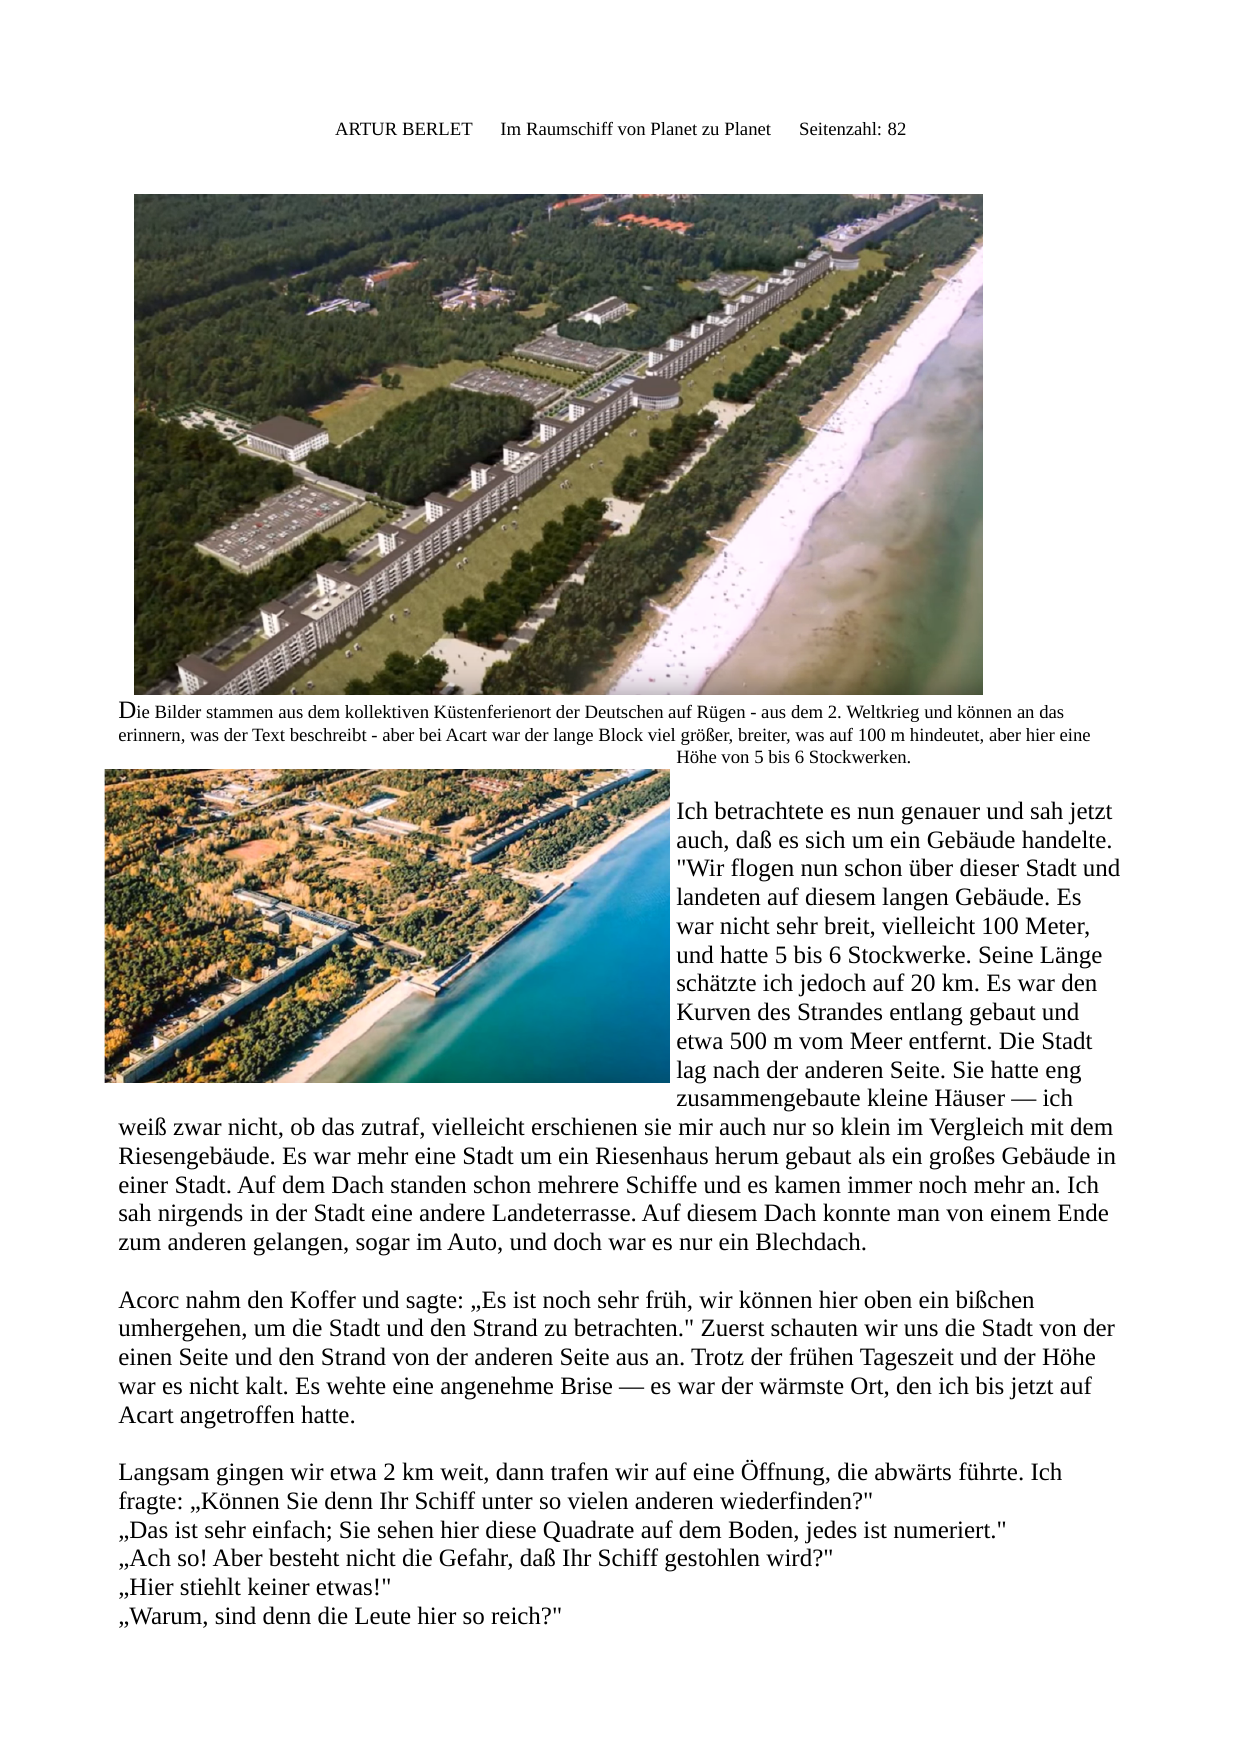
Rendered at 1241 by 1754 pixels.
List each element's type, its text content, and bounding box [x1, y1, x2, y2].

picture [105, 769, 670, 1083]
text Langsam gingen wir etwa 2 km weit, dann trafen wir auf eine Öffnung, die abwärts führte. Ich fragte: „Können Sie denn Ihr Schiff unter so vielen anderen wiederfinden?" [118, 1457, 1123, 1515]
text Acorc nahm den Koffer und sagte: „Es ist noch sehr früh, wir können hier oben ein bißchen umhergehen, um die Stadt und den Strand zu betrachten." Zuerst schauten wir uns die Stadt von der einen Seite und den Strand von der anderen Seite aus an. Trotz der frühen Tageszeit und der Höhe war es nicht kalt. Es wehte eine angenehme Brise — es war der wärmste Ort, den ich bis jetzt auf Acart angetroffen hatte. [118, 1285, 1123, 1428]
picture [135, 194, 982, 695]
text „Ach so! Aber besteht nicht die Gefahr, daß Ihr Schiff gestohlen wird?" [118, 1543, 1123, 1572]
text „Das ist sehr einfach; Sie sehen hier diese Quadrate auf dem Boden, jedes ist numeriert." [118, 1515, 1123, 1543]
text Die Bilder stammen aus dem kollektiven Küstenferienort der Deutschen auf Rügen - aus dem 2. Weltkrieg und können an das erinnern, was der Text beschreibt - aber bei Acart war der lange Block viel größer, breiter, was auf 100 m hindeutet, aber hier eine Höhe von 5 bis 6 Stockwerken. [118, 191, 1123, 767]
text „Warum, sind denn die Leute hier so reich?" [118, 1601, 1123, 1630]
text „Hier stiehlt keiner etwas!" [118, 1572, 1123, 1601]
text Ich betrachtete es nun genauer und sah jetzt auch, daß es sich um ein Gebäude handelte. "Wir flogen nun schon über dieser Stadt und landeten auf diesem langen Gebäude. Es war nicht sehr breit, vielleicht 100 Meter, und hatte 5 bis 6 Stockwerke. Seine Länge schätzte ich jedoch auf 20 km. Es war den Kurven des Strandes entlang gebaut und etwa 500 m vom Meer entfernt. Die Stadt lag nach der anderen Seite. Sie hatte eng zusammengebaute kleine Häuser — ich weiß zwar nicht, ob das zutraf, vielleicht erschienen sie mir auch nur so klein im Vergleich mit dem Riesengebäude. Es war mehr eine Stadt um ein Riesenhaus herum gebaut als ein großes Gebäude in einer Stadt. Auf dem Dach standen schon mehrere Schiffe und es kamen immer noch mehr an. Ich sah nirgends in der Stadt eine andere Landeterrasse. Auf diesem Dach konnte man von einem Ende zum anderen gelangen, sogar im Auto, und doch war es nur ein Blechdach. [118, 796, 1123, 1256]
